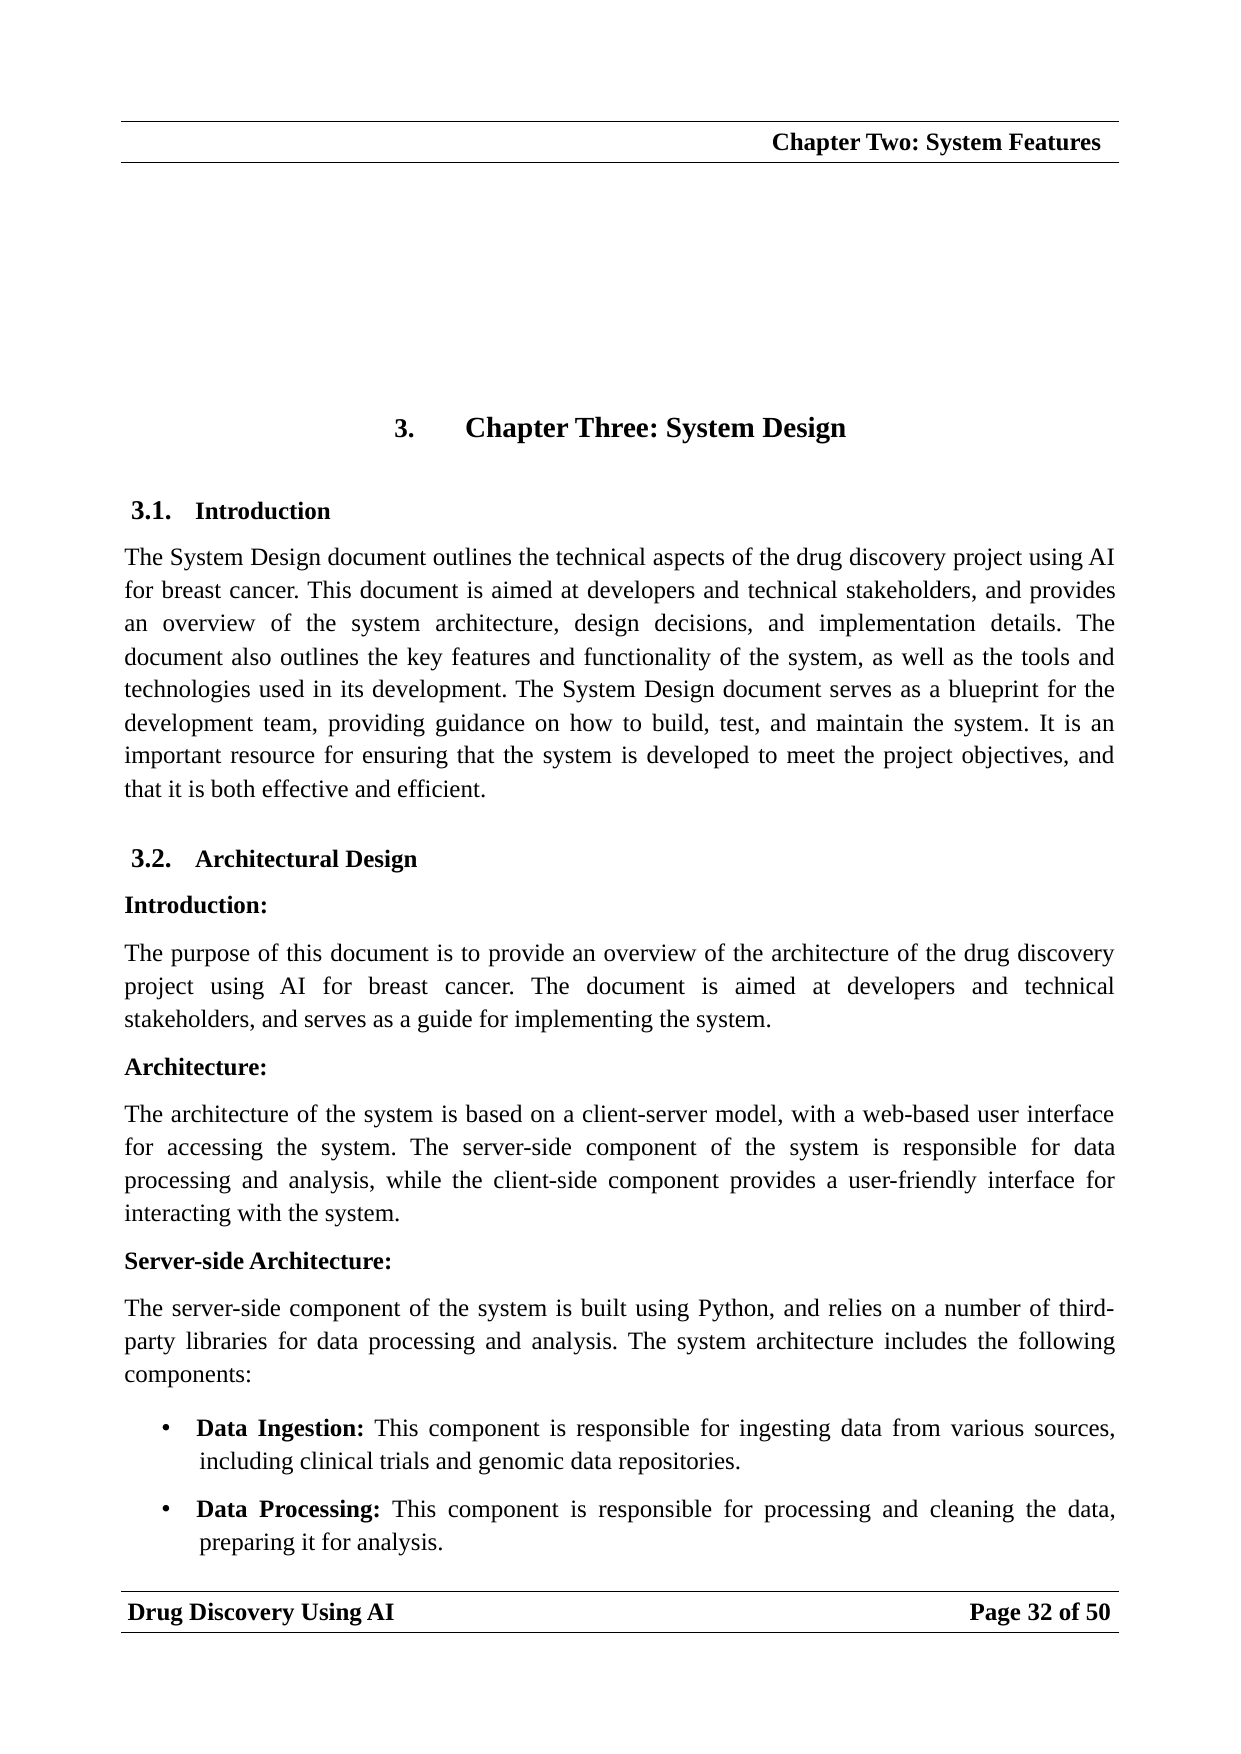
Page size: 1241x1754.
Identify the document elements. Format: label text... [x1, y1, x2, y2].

list Data Ingestion: This component is responsible for ingesting data from various sources, including clinical trials and genomic data repositories. [159, 1410, 1119, 1475]
text Introduction: [121, 887, 1119, 919]
text Architecture: [121, 1048, 1119, 1080]
text The purpose of this document is to provide an overview of the architecture of the drug discovery project using AI for breast cancer. The document is aimed at developers and technical stakeholders, and serves as a guide for implementing the system. [121, 935, 1119, 1033]
text Server-side Architecture: [121, 1243, 1119, 1274]
subtitle Architectural Design [121, 839, 1119, 873]
subtitle Chapter Three: System Design [121, 408, 1119, 444]
list Data Processing: This component is responsible for processing and cleaning the data, preparing it for analysis. [159, 1491, 1119, 1556]
text The server-side component of the system is built using Python, and relies on a number of third-party libraries for data processing and analysis. The system architecture includes the following components: [121, 1290, 1119, 1391]
subtitle Introduction [121, 491, 1119, 525]
text The architecture of the system is based on a client-server model, with a web-based user interface for accessing the system. The server-side component of the system is responsible for data processing and analysis, while the client-side component provides a user-friendly interface for interacting with the system. [121, 1096, 1119, 1227]
text The System Design document outlines the technical aspects of the drug discovery project using AI for breast cancer. This document is aimed at developers and technical stakeholders, and provides an overview of the system architecture, design decisions, and implementation details. The document also outlines the key features and functionality of the system, as well as the tools and technologies used in its development. The System Design document serves as a blueprint for the development team, providing guidance on how to build, test, and maintain the system. It is an important resource for ensuring that the system is developed to meet the project objectives, and that it is both effective and efficient. [121, 539, 1119, 802]
